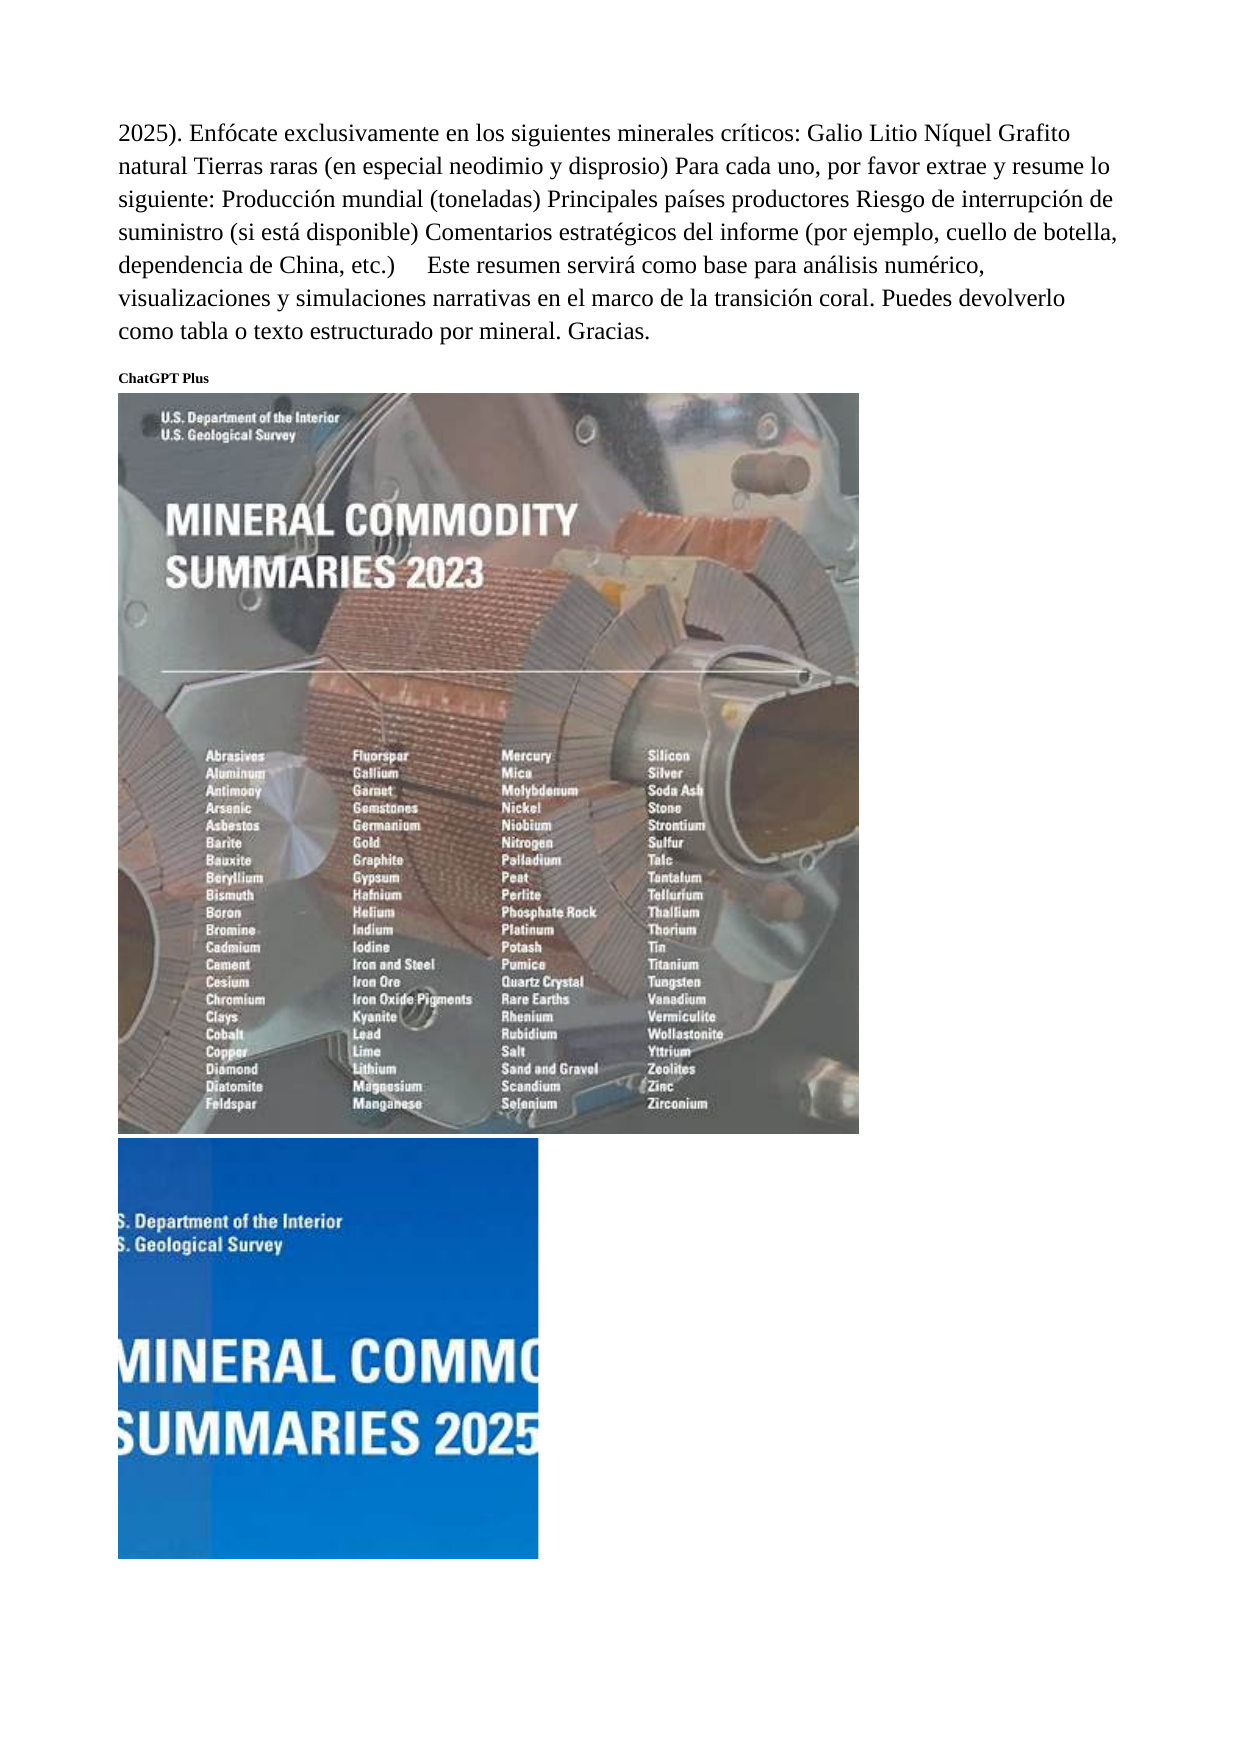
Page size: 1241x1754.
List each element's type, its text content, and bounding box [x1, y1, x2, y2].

subtitle ChatGPT Plus [118, 370, 1122, 387]
picture [118, 393, 859, 1134]
text 2025). Enfócate exclusivamente en los siguientes minerales críticos: Galio Litio Níquel Grafito natural Tierras raras (en especial neodimio y disprosio) Para cada uno, por favor extrae y resume lo siguiente: Producción mundial (toneladas) Principales países productores Riesgo de interrupción de suministro (si está disponible) Comentarios estratégicos del informe (por ejemplo, cuello de botella, dependencia de China, etc.) 🧠 Este resumen servirá como base para análisis numérico, visualizaciones y simulaciones narrativas en el marco de la transición coral. Puedes devolverlo como tabla o texto estructurado por mineral. Gracias. [118, 118, 1122, 345]
picture [118, 1138, 539, 1559]
